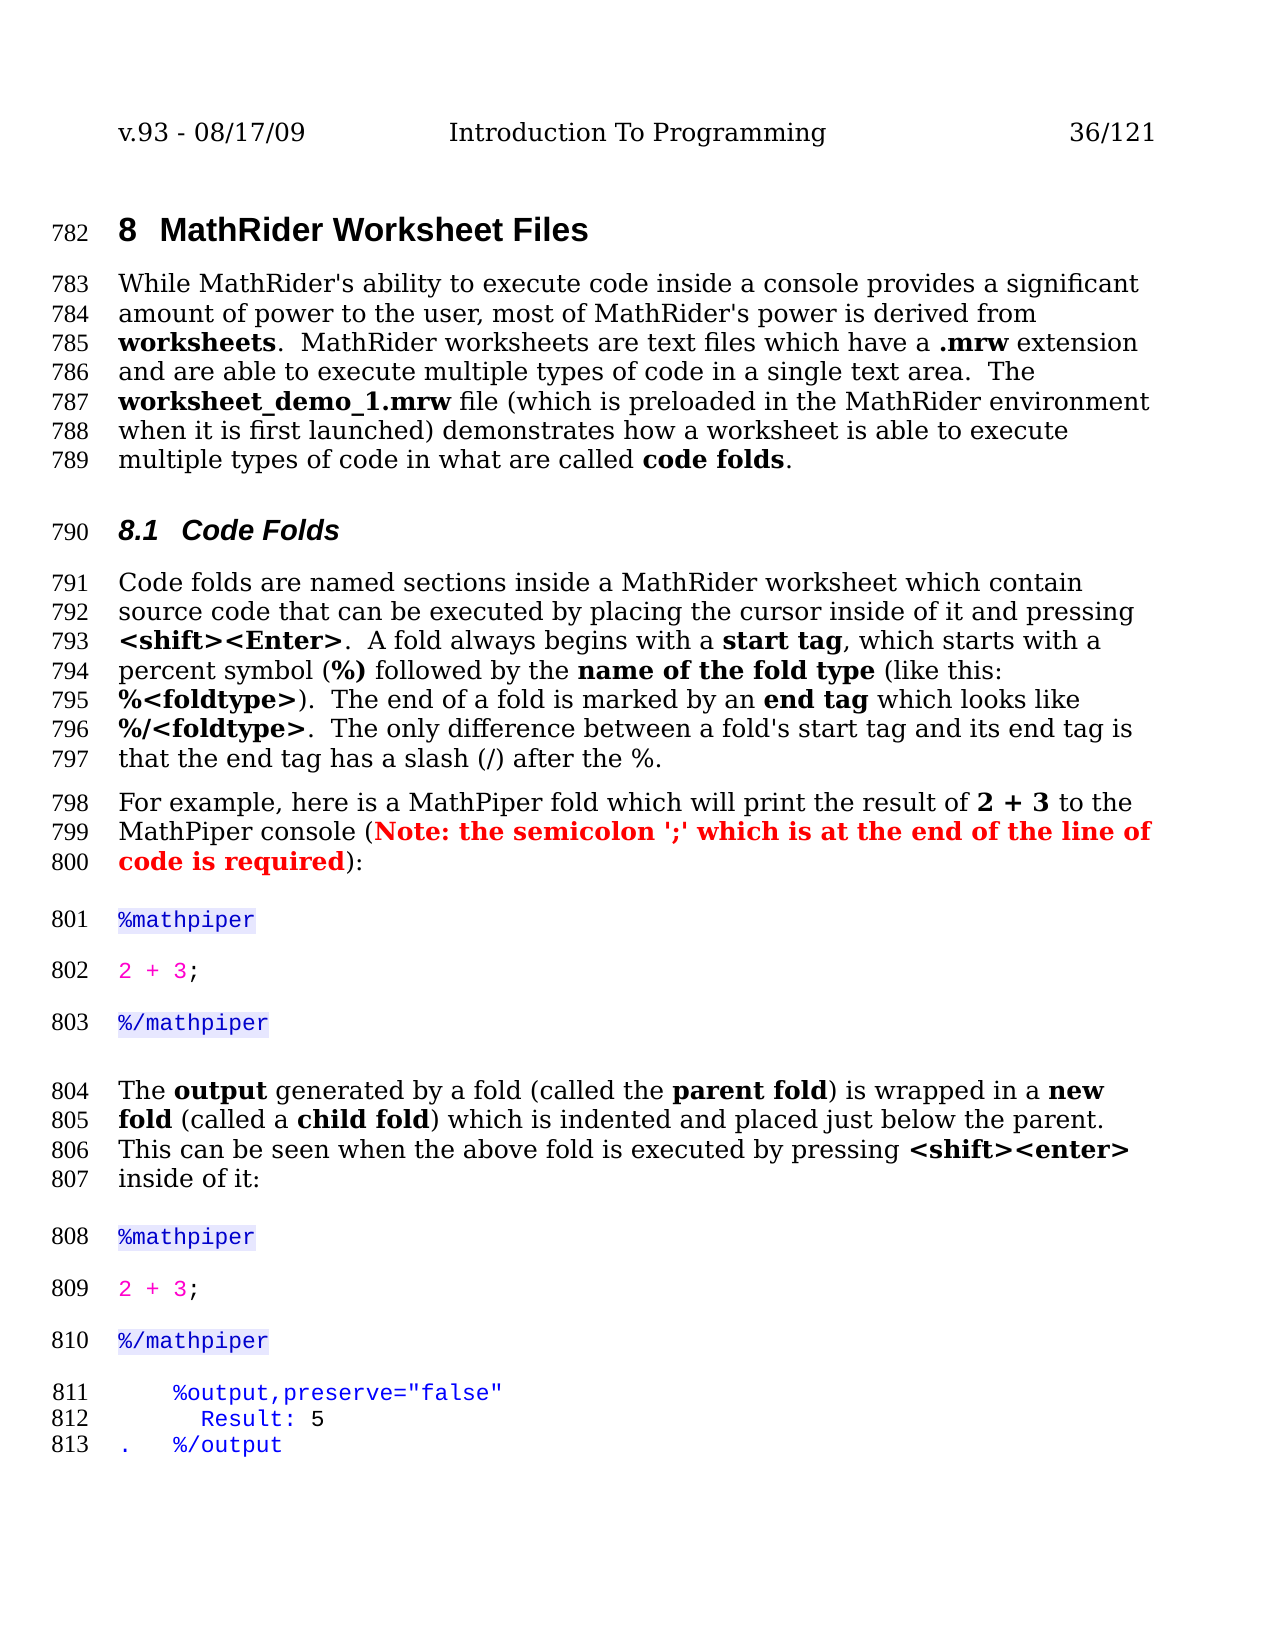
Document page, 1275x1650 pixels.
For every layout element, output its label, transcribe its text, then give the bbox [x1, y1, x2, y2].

text %mathpiper [118, 908, 1157, 934]
text %mathpiper [118, 1225, 1157, 1251]
text Result: 5 [118, 1407, 1157, 1433]
text The output generated by a fold (called the parent fold) is wrapped in a new fold (called a child fold) which is indented and placed just below the parent. This can be seen when the above fold is executed by pressing <shift><enter> inside of it: [118, 1076, 1157, 1193]
text %/mathpiper [118, 1329, 1157, 1355]
text %output,preserve="false" [118, 1381, 1157, 1407]
subtitle MathRider Worksheet Files [118, 210, 1157, 248]
text . %/output [118, 1433, 1157, 1459]
text For example, here is a MathPiper fold which will print the result of 2 + 3 to the MathPiper console (Note: the semicolon ';' which is at the end of the line of code is required): [118, 788, 1157, 876]
text While MathRider's ability to execute code inside a console provides a significant amount of power to the user, most of MathRider's power is derived from worksheets. MathRider worksheets are text files which have a .mrw extension and are able to execute multiple types of code in a single text area. The worksheet_demo_1.mrw file (which is preloaded in the MathRider environment when it is first launched) demonstrates how a worksheet is able to execute multiple types of code in what are called code folds. [118, 269, 1157, 474]
text 2 + 3; [118, 960, 1157, 986]
text Code folds are named sections inside a MathRider worksheet which contain source code that can be executed by placing the cursor inside of it and pressing <shift><Enter>. A fold always begins with a start tag, which starts with a percent symbol (%) followed by the name of the fold type (like this: %<foldtype>). The end of a fold is marked by an end tag which looks like %/<foldtype>. The only difference between a fold's start tag and its end tag is that the end tag has a slash (/) after the %. [118, 568, 1157, 773]
subtitle Code Folds [118, 513, 1157, 547]
text %/mathpiper [118, 1012, 1157, 1038]
text 2 + 3; [118, 1277, 1157, 1303]
